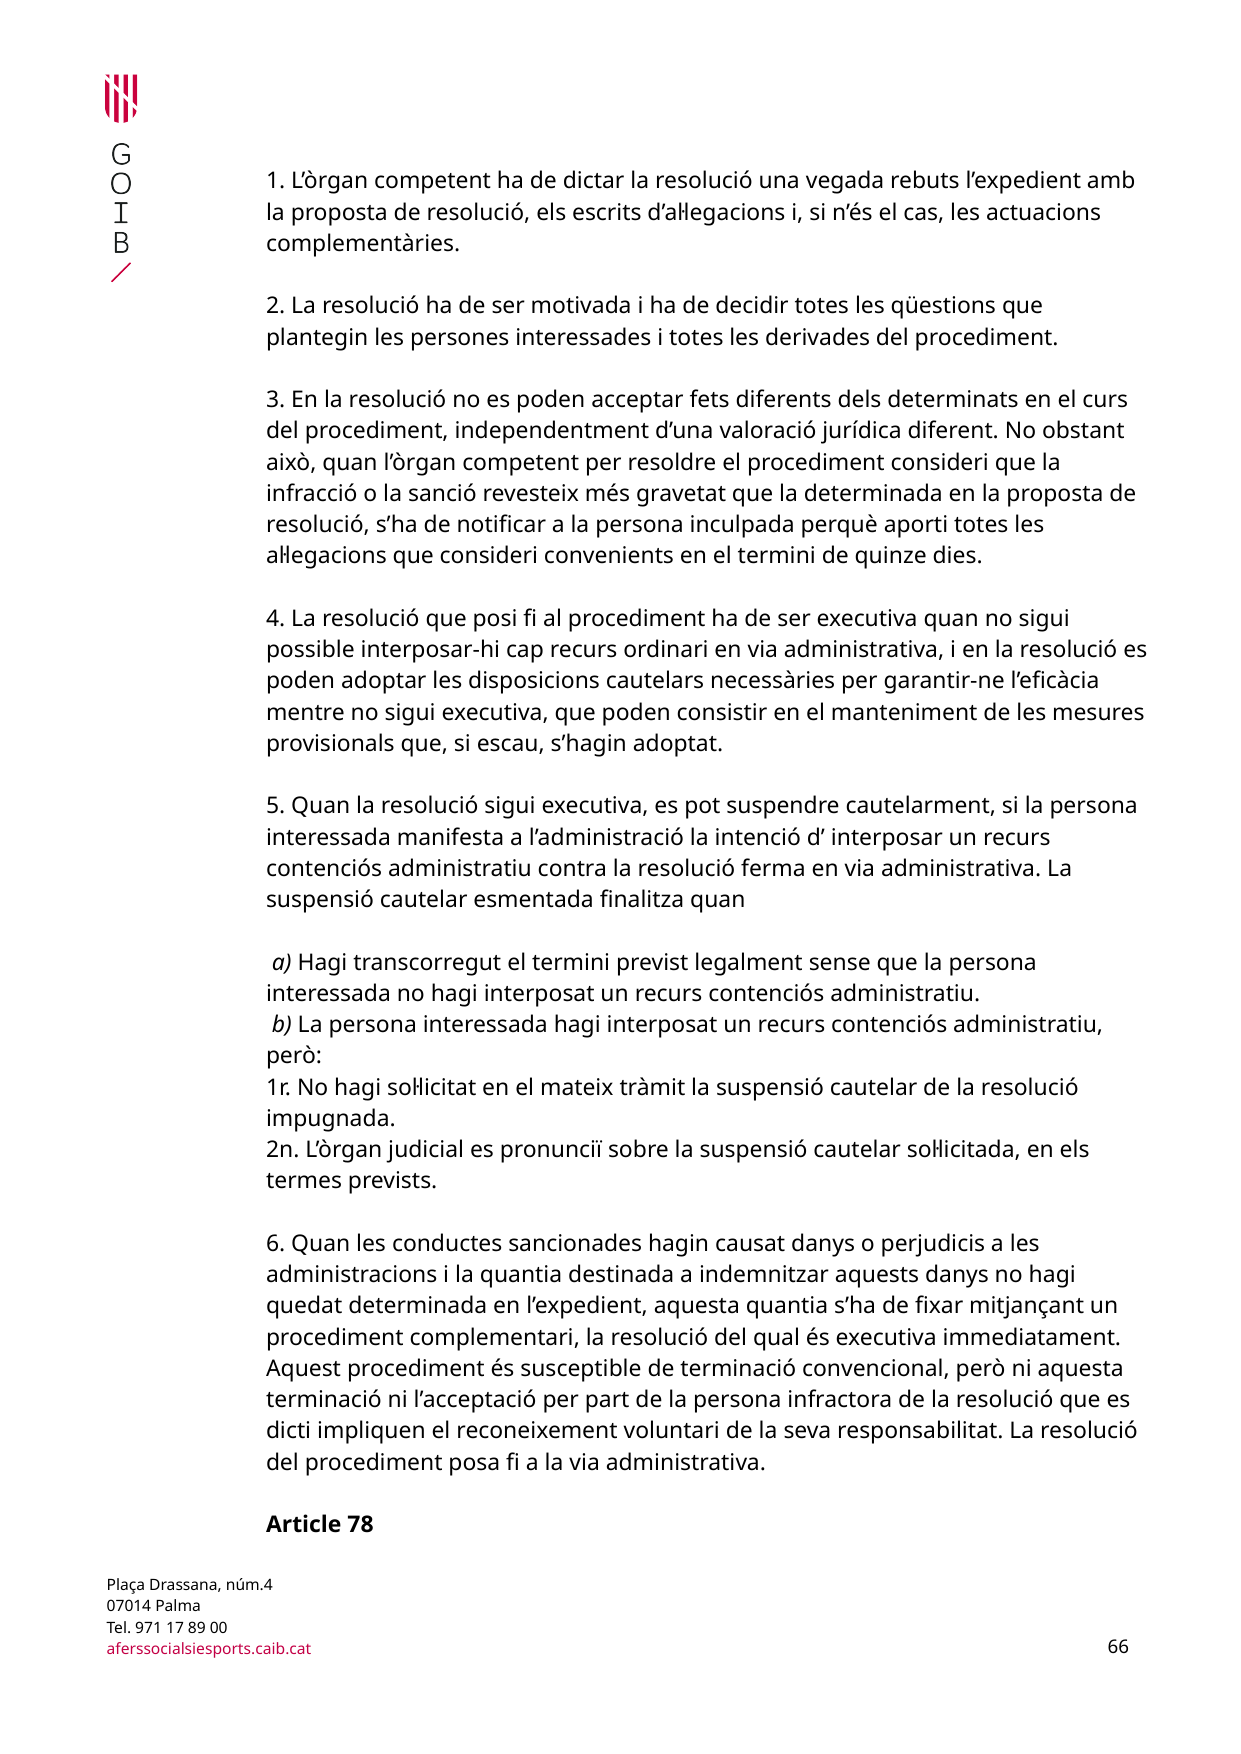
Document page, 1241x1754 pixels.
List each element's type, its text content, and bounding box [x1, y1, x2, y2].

text a) Hagi transcorregut el termini previst legalment sense que la persona interessada no hagi interposat un recurs contenciós administratiu. [266, 945, 1152, 1008]
text 1r. No hagi sol·licitat en el mateix tràmit la suspensió cautelar de la resolució impugnada. [266, 1070, 1152, 1133]
text 3. En la resolució no es poden acceptar fets diferents dels determinats en el curs del procediment, independentment d’una valoració jurídica diferent. No obstant això, quan l’òrgan competent per resoldre el procediment consideri que la infracció o la sanció revesteix més gravetat que la determinada en la proposta de resolució, s’ha de notificar a la persona inculpada perquè aporti totes les al·legacions que consideri convenients en el termini de quinze dies. [266, 383, 1152, 570]
text 2. La resolució ha de ser motivada i ha de decidir totes les qüestions que plantegin les persones interessades i totes les derivades del procediment. [266, 289, 1152, 352]
text 4. La resolució que posi fi al procediment ha de ser executiva quan no sigui possible interposar-hi cap recurs ordinari en via administrativa, i en la resolució es poden adoptar les disposicions cautelars necessàries per garantir-ne l’eficàcia mentre no sigui executiva, que poden consistir en el manteniment de les mesures provisionals que, si escau, s’hagin adoptat. [266, 602, 1152, 758]
text 2n. L’òrgan judicial es pronunciï sobre la suspensió cautelar sol·licitada, en els termes prevists. [266, 1133, 1152, 1195]
picture [76, 51, 166, 313]
text 1. L’òrgan competent ha de dictar la resolució una vegada rebuts l’expedient amb la proposta de resolució, els escrits d’al·legacions i, si n’és el cas, les actuacions complementàries. [266, 164, 1152, 258]
text 6. Quan les conductes sancionades hagin causat danys o perjudicis a les administracions i la quantia destinada a indemnitzar aquests danys no hagi quedat determinada en l’expedient, aquesta quantia s’ha de fixar mitjançant un procediment complementari, la resolució del qual és executiva immediatament. Aquest procediment és susceptible de terminació convencional, però ni aquesta terminació ni l’acceptació per part de la persona infractora de la resolució que es dicti impliquen el reconeixement voluntari de la seva responsabilitat. La resolució del procediment posa fi a la via administrativa. [266, 1227, 1152, 1477]
text Article 78 [266, 1508, 1152, 1539]
text b) La persona interessada hagi interposat un recurs contenciós administratiu, però: [266, 1008, 1152, 1070]
text 5. Quan la resolució sigui executiva, es pot suspendre cautelarment, si la persona interessada manifesta a l’administració la intenció d’ interposar un recurs contenciós administratiu contra la resolució ferma en via administrativa. La suspensió cautelar esmentada finalitza quan [266, 789, 1152, 914]
